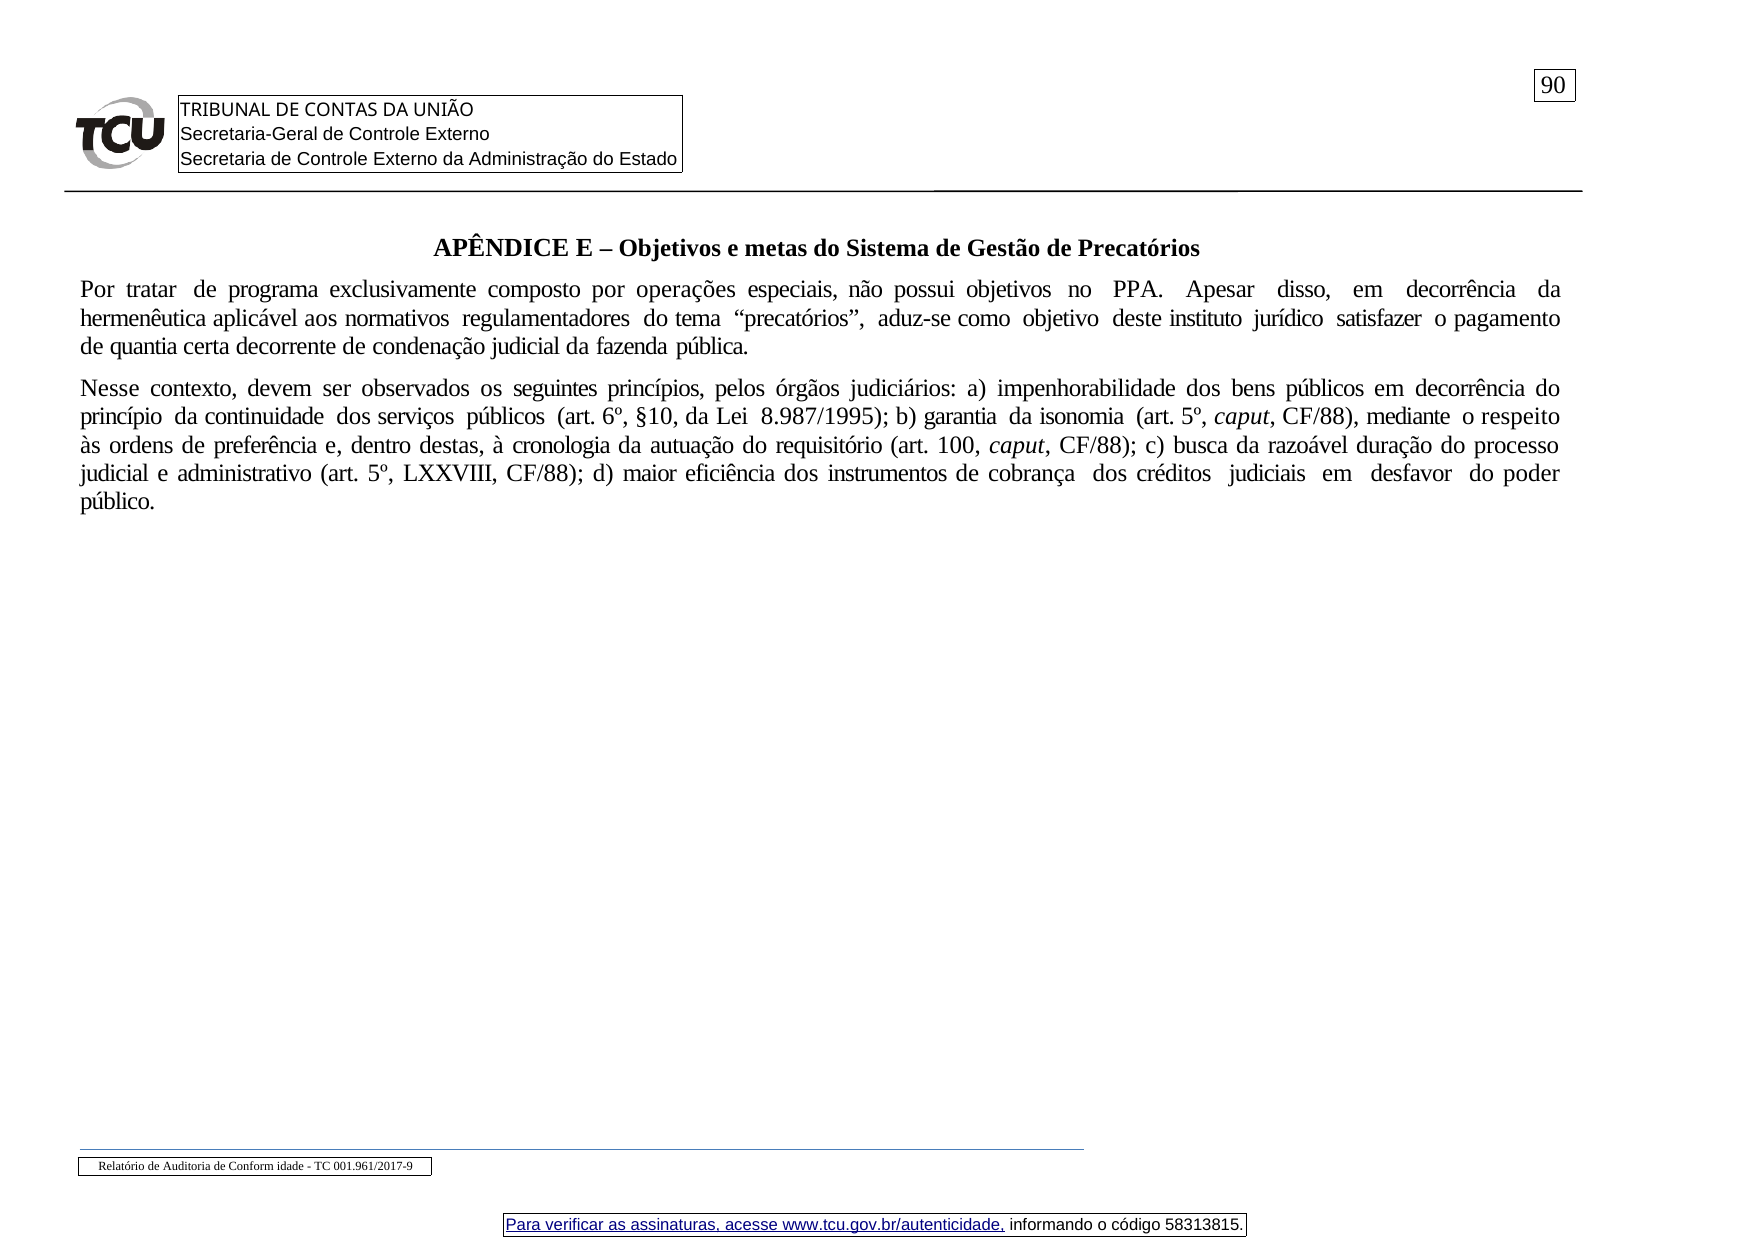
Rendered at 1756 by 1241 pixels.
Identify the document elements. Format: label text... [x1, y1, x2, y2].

subtitle APÊNDICE E – Objetivos e metas do Sistema de Gestão de Precatórios [433, 232, 1574, 262]
text Por tratar de programa exclusivamente composto por operações especiais, não possui objetivos no PPA. Apesar disso, em decorrência da hermenêutica aplicável aos normativos regulamentadores do tema “precatórios”, aduz-se como objetivo deste instituto jurídico satisfazer o pagamento de quantia certa decorrente de condenação judicial da fazenda pública. [80, 275, 1562, 360]
picture [75, 97, 165, 169]
text Nesse contexto, devem ser observados os seguintes princípios, pelos órgãos judiciários: a) impenhorabilidade dos bens públicos em decorrência do princípio da continuidade dos serviços públicos (art. 6º, §10, da Lei 8.987/1995); b) garantia da isonomia (art. 5º, caput, CF/88), mediante o respeito às ordens de preferência e, dentro destas, à cronologia da autuação do requisitório (art. 100, caput, CF/88); c) busca da razoável duração do processo judicial e administrativo (art. 5º, LXXVIII, CF/88); d) maior eficiência dos instrumentos de cobrança dos créditos judiciais em desfavor do poder público. [80, 374, 1561, 515]
